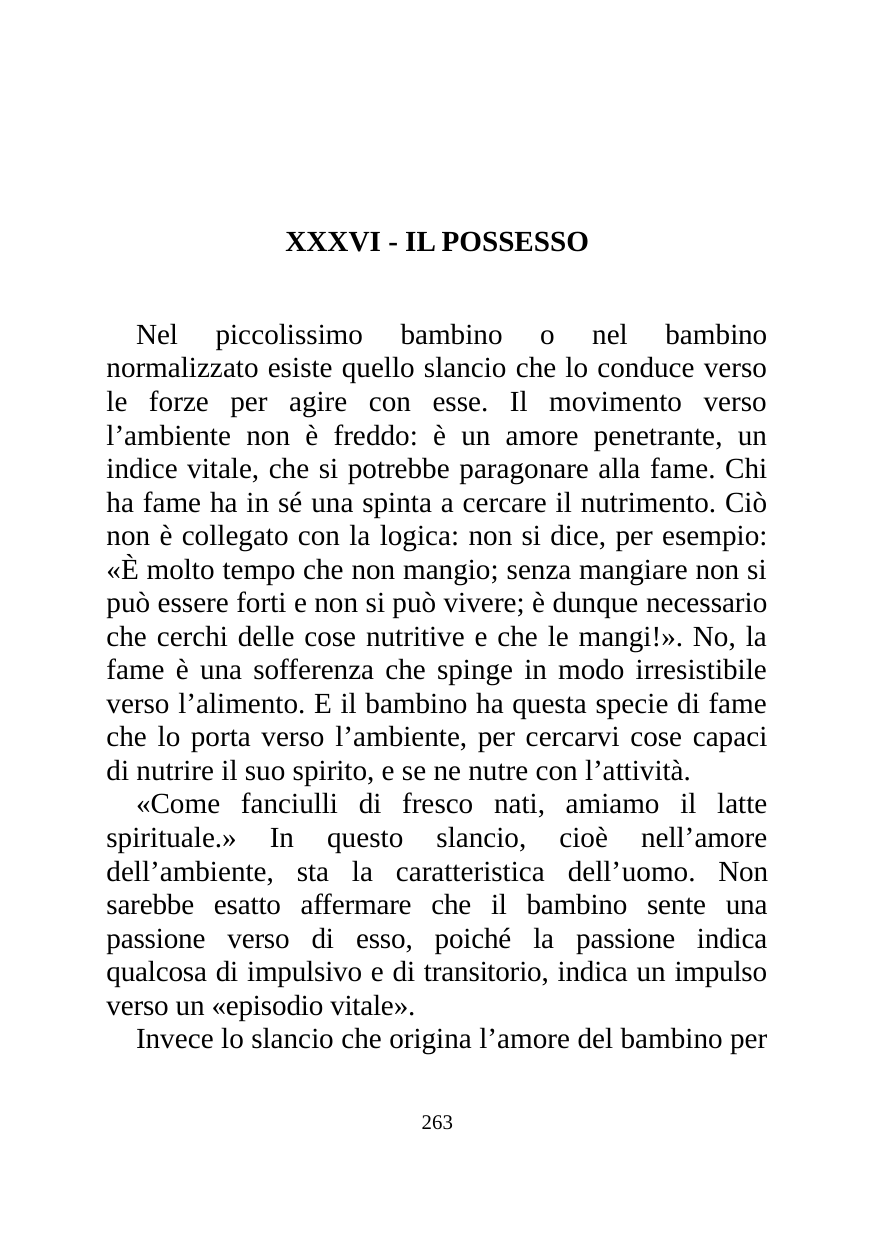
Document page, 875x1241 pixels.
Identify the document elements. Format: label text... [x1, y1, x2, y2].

text «Come fanciulli di fresco nati, amiamo il latte spirituale.» In questo slancio, cioè nell’amore dell’ambiente, sta la caratteristica dell’uomo. Non sarebbe esatto affermare che il bambino sente una passione verso di esso, poiché la passione indica qualcosa di impulsivo e di transitorio, indica un impulso verso un «episodio vitale». [106, 787, 768, 1021]
subtitle XXXVI - IL POSSESSO [106, 224, 768, 258]
text Nel piccolissimo bambino o nel bambino normalizzato esiste quello slancio che lo conduce verso le forze per agire con esse. Il movimento verso l’ambiente non è freddo: è un amore penetrante, un indice vitale, che si potrebbe paragonare alla fame. Chi ha fame ha in sé una spinta a cercare il nutrimento. Ciò non è collegato con la logica: non si dice, per esempio: «È molto tempo che non mangio; senza mangiare non si può essere forti e non si può vivere; è dunque necessario che cerchi delle cose nutritive e che le mangi!». No, la fame è una sofferenza che spinge in modo irresistibile verso l’alimento. E il bambino ha questa specie di fame che lo porta verso l’ambiente, per cercarvi cose capaci di nutrire il suo spirito, e se ne nutre con l’attività. [106, 317, 768, 787]
text Invece lo slancio che origina l’amore del bambino per [106, 1021, 768, 1055]
